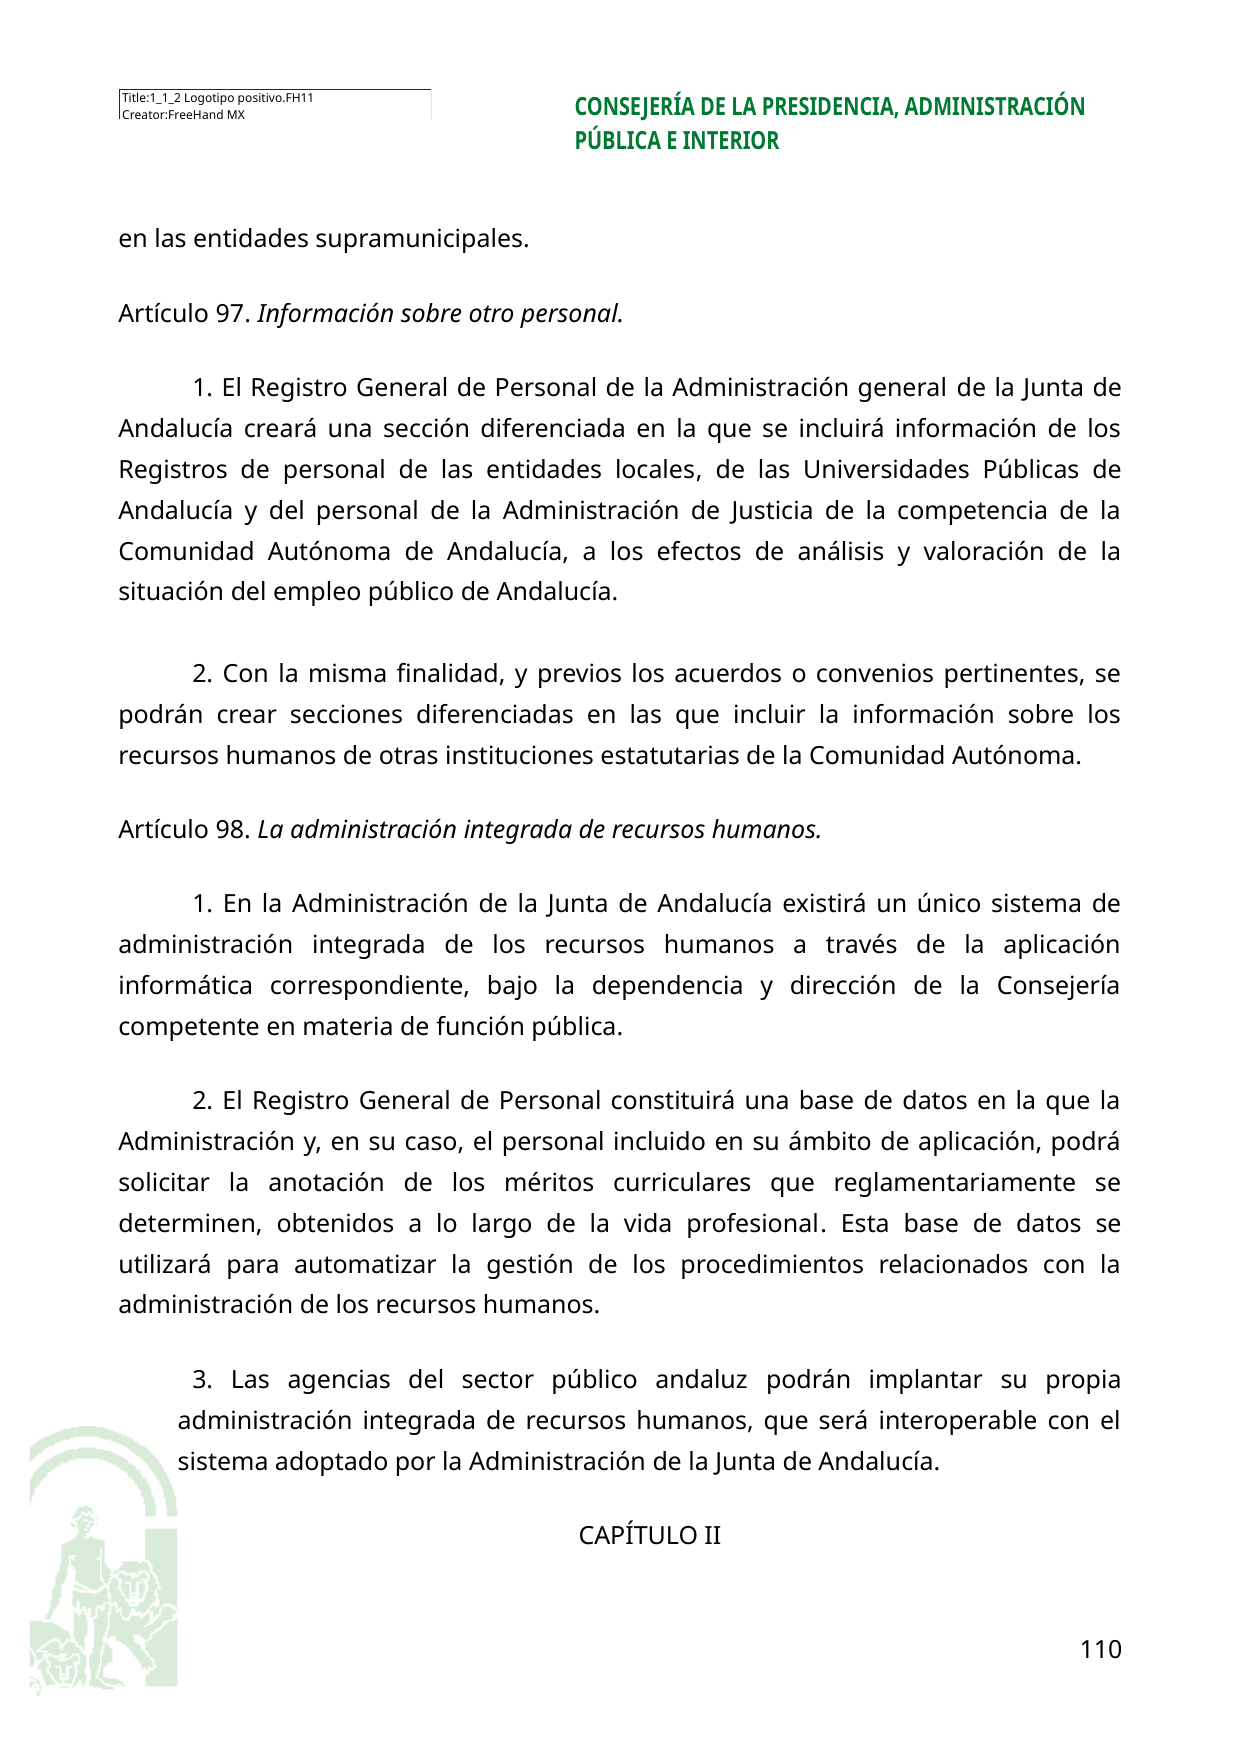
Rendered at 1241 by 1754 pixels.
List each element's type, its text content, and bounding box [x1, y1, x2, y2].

text Artículo 98. La administración integrada de recursos humanos. [118, 812, 1122, 846]
text 1. En la Administración de la Junta de Andalucía existirá un único sistema de administración integrada de los recursos humanos a través de la aplicación informática correspondiente, bajo la dependencia y dirección de la Consejería competente en materia de función pública. [118, 886, 1122, 1043]
text 3. Las agencias del sector público andaluz podrán implantar su propia administración integrada de recursos humanos, que será interoperable con el sistema adoptado por la Administración de la Junta de Andalucía. [118, 1362, 1122, 1477]
text 2. Con la misma finalidad, y previos los acuerdos o convenios pertinentes, se podrán crear secciones diferenciadas en las que incluir la información sobre los recursos humanos de otras instituciones estatutarias de la Comunidad Autónoma. [118, 656, 1122, 771]
text en las entidades supramunicipales. [118, 220, 1122, 254]
text 1. El Registro General de Personal de la Administración general de la Junta de Andalucía creará una sección diferenciada en la que se incluirá información de los Registros de personal de las entidades locales, de las Universidades Públicas de Andalucía y del personal de la Administración de Justicia de la competencia de la Comunidad Autónoma de Andalucía, a los efectos de análisis y valoración de la situación del empleo público de Andalucía. [118, 370, 1122, 608]
picture [29, 1426, 178, 1696]
text 2. El Registro General de Personal constituirá una base de datos en la que la Administración y, en su caso, el personal incluido en su ámbito de aplicación, podrá solicitar la anotación de los méritos curriculares que reglamentariamente se determinen, obtenidos a lo largo de la vida profesional. Esta base de datos se utilizará para automatizar la gestión de los procedimientos relacionados con la administración de los recursos humanos. [118, 1083, 1122, 1321]
text Artículo 97. Información sobre otro personal. [118, 296, 1122, 329]
text CAPÍTULO II [178, 1518, 1122, 1552]
